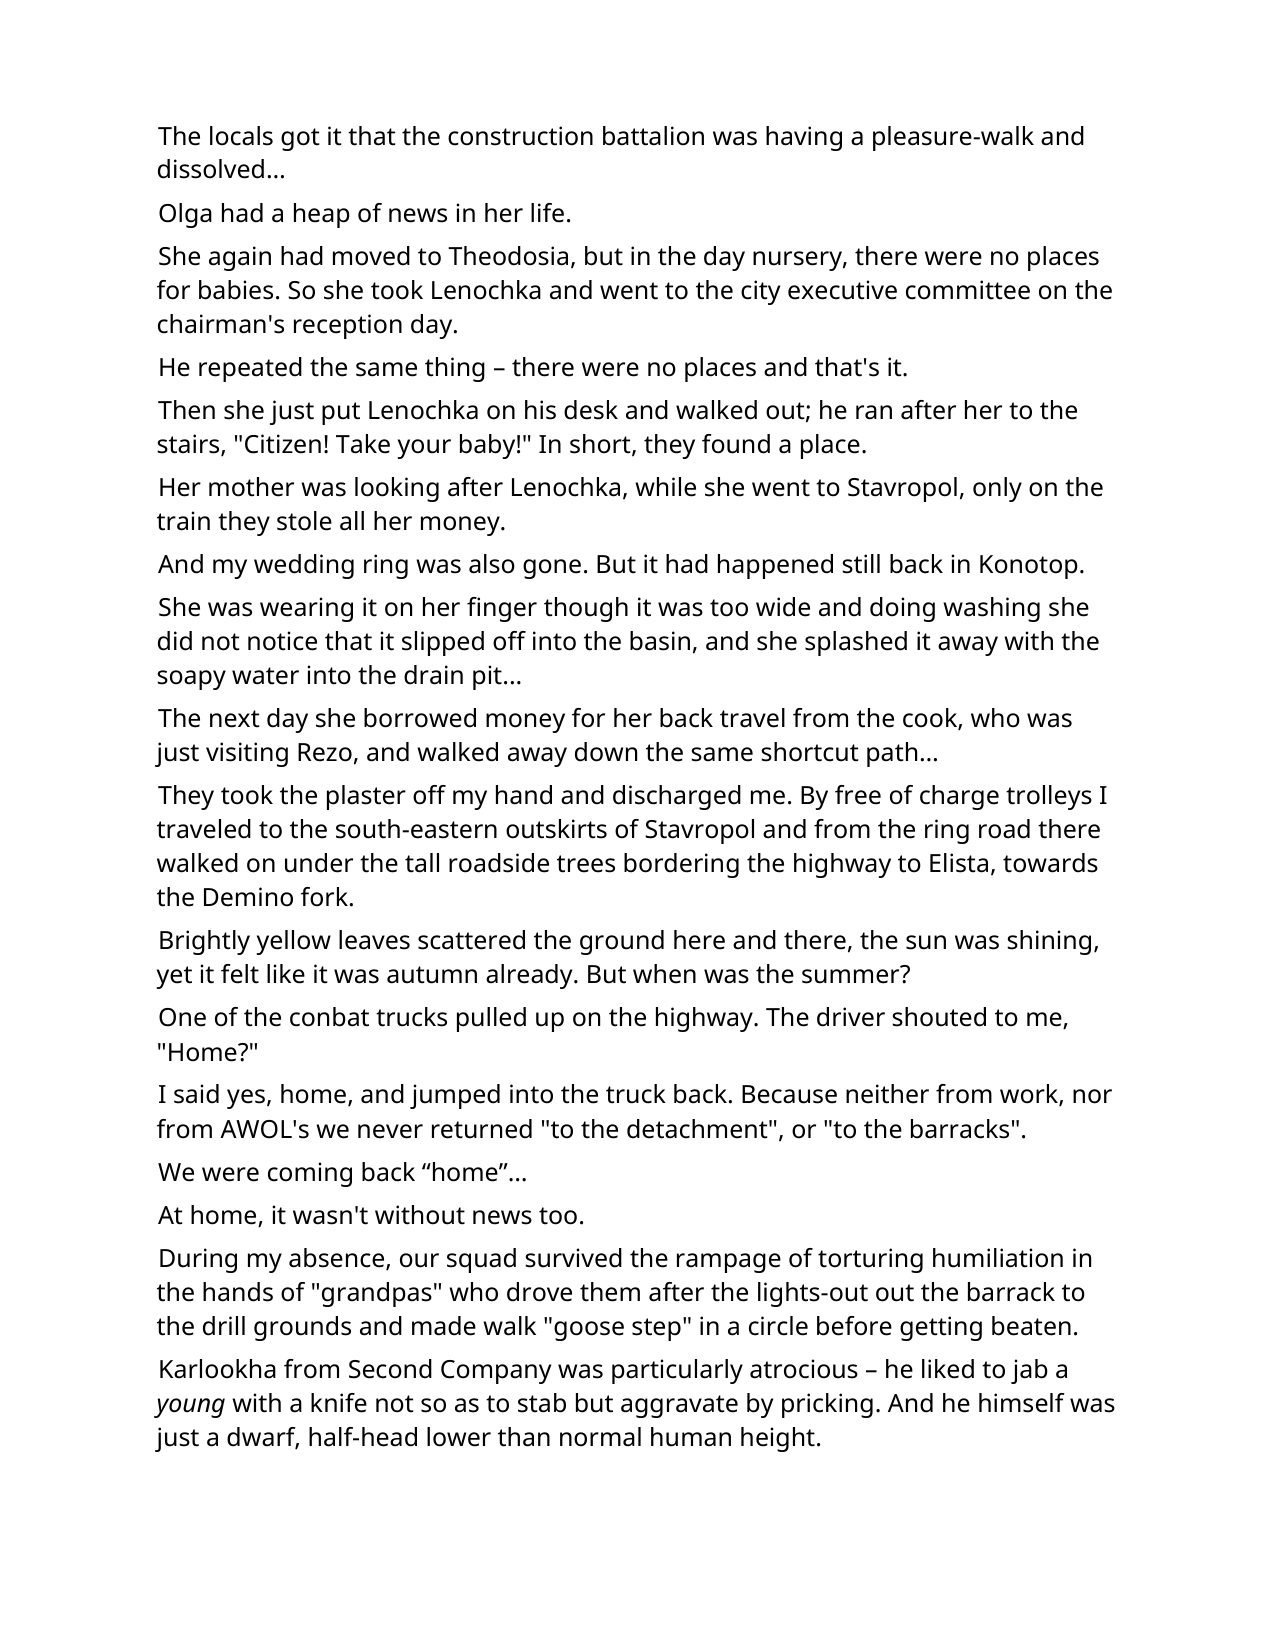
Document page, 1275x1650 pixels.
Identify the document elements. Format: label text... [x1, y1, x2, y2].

text The next day she borrowed money for her back travel from the cook, who was just visiting Rezo, and walked away down the same shortcut path… [156, 701, 1118, 769]
text Then she just put Lenochka on his desk and walked out; he ran after her to the stairs, "Citizen! Take your baby!" In short, they found a place. [156, 392, 1118, 461]
text The locals got it that the construction battalion was having a pleasure-walk and dissolved… [156, 118, 1118, 186]
text Brightly yellow leaves scattered the ground here and there, the sun was shining, yet it felt like it was autumn already. But when was the summer? [156, 923, 1118, 991]
text They took the plaster off my hand and discharged me. By free of charge trolleys I traveled to the south-eastern outskirts of Stavropol and from the ring road there walked on under the tall roadside trees bordering the highway to Elista, towards the Demino fork. [156, 778, 1118, 914]
text Karlookha from Second Company was particularly atrocious – he liked to jab a young with a knife not so as to stab but aggravate by pricking. And he himself was just a dwarf, half-head lower than normal human height. [156, 1351, 1118, 1454]
text He repeated the same thing – there were no places and that's it. [156, 349, 1118, 383]
text And my wedding ring was also gone. But it had happened still back in Konotop. [156, 547, 1118, 581]
text During my absence, our squad survived the rampage of torturing humiliation in the hands of "grandpas" who drove them after the lights-out out the barrack to the drill grounds and made walk "goose step" in a circle before getting beaten. [156, 1240, 1118, 1342]
text We were coming back “home”… [156, 1154, 1118, 1188]
text She again had moved to Theodosia, but in the day nursery, there were no places for babies. So she took Lenochka and went to the city executive committee on the chairman's reception day. [156, 238, 1118, 340]
text Her mother was looking after Lenochka, while she went to Stavropol, only on the train they stole all her money. [156, 469, 1118, 538]
text Olga had a heap of news in her life. [156, 195, 1118, 229]
text At home, it wasn't without news too. [156, 1197, 1118, 1231]
text One of the conbat trucks pulled up on the highway. The driver shouted to me, "Home?" [156, 1000, 1118, 1068]
text I said yes, home, and jumped into the truck back. Because neither from work, nor from AWOL's we never returned "to the detachment", or "to the barracks". [156, 1077, 1118, 1145]
text She was wearing it on her finger though it was too wide and doing washing she did not notice that it slipped off into the basin, and she splashed it away with the soapy water into the drain pit... [156, 589, 1118, 692]
